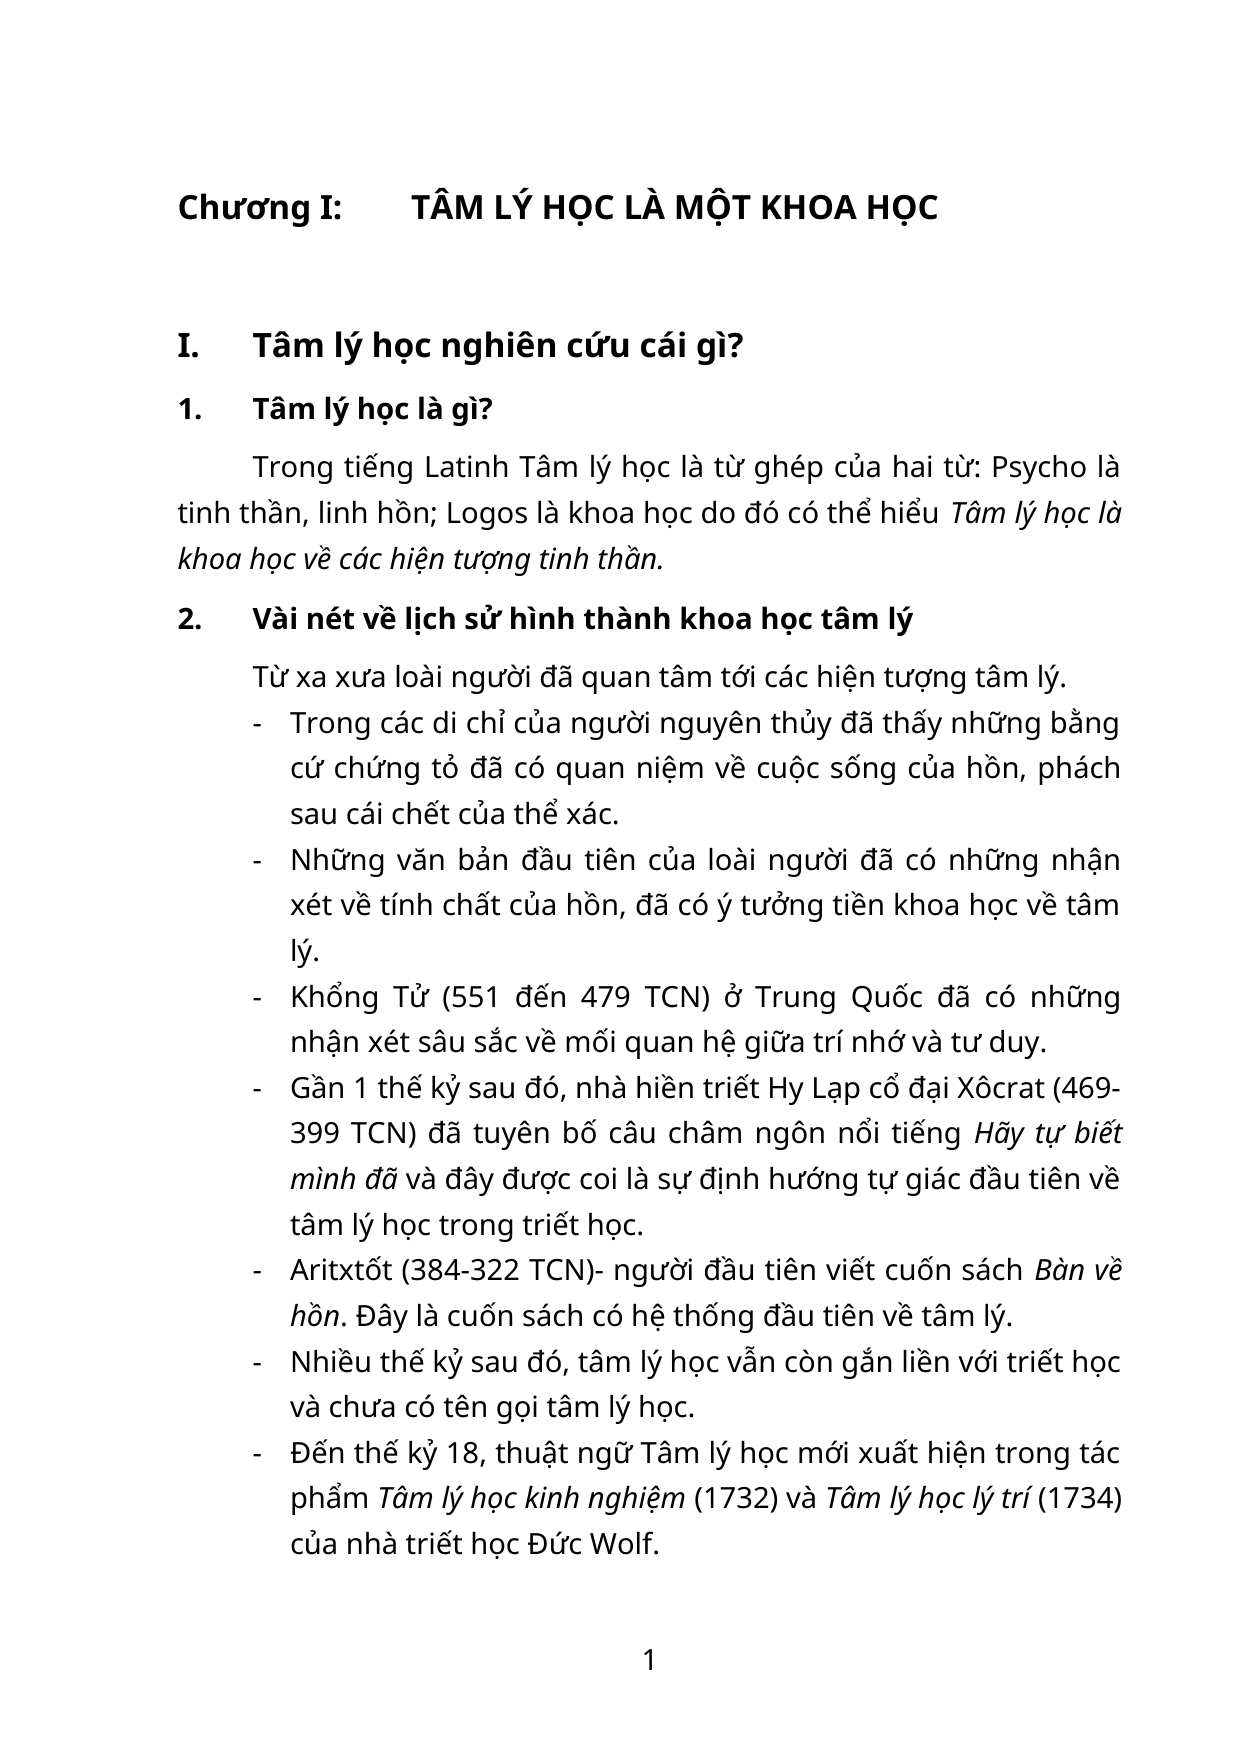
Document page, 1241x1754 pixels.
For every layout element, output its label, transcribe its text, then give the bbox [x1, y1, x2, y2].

list Aritxtốt (384-322 TCN)- người đầu tiên viết cuốn sách Bàn về hồn. Đây là cuốn sách có hệ thống đầu tiên về tâm lý. [252, 1250, 1122, 1335]
list Đến thế kỷ 18, thuật ngữ Tâm lý học mới xuất hiện trong tác phẩm Tâm lý học kinh nghiệm (1732) và Tâm lý học lý trí (1734) của nhà triết học Đức Wolf. [252, 1432, 1122, 1563]
subtitle Vài nét về lịch sử hình thành khoa học tâm lý [177, 598, 1122, 638]
list Những văn bản đầu tiên của loài người đã có những nhận xét về tính chất của hồn, đã có ý tưởng tiền khoa học về tâm lý. [252, 839, 1122, 970]
list Khổng Tử (551 đến 479 TCN) ở Trung Quốc đã có những nhận xét sâu sắc về mối quan hệ giữa trí nhớ và tư duy. [252, 976, 1122, 1061]
list Gần 1 thế kỷ sau đó, nhà hiền triết Hy Lạp cổ đại Xôcrat (469-399 TCN) đã tuyên bố câu châm ngôn nổi tiếng Hãy tự biết mình đã và đây được coi là sự định hướng tự giác đầu tiên về tâm lý học trong triết học. [252, 1067, 1122, 1244]
list Trong các di chỉ của người nguyên thủy đã thấy những bằng cứ chứng tỏ đã có quan niệm về cuộc sống của hồn, phách sau cái chết của thể xác. [252, 702, 1122, 833]
text Từ xa xưa loài người đã quan tâm tới các hiện tượng tâm lý. [177, 657, 1122, 696]
list Nhiều thế kỷ sau đó, tâm lý học vẫn còn gắn liền với triết học và chưa có tên gọi tâm lý học. [252, 1341, 1122, 1426]
subtitle Tâm lý học là gì? [177, 388, 1122, 428]
text Trong tiếng Latinh Tâm lý học là từ ghép của hai từ: Psycho là tinh thần, linh hồn; Logos là khoa học do đó có thể hiểu Tâm lý học là khoa học về các hiện tượng tinh thần. [177, 447, 1122, 578]
subtitle Tâm lý học nghiên cứu cái gì? [177, 321, 1122, 367]
subtitle TÂM LÝ HỌC LÀ MỘT KHOA HỌC [177, 183, 1122, 229]
